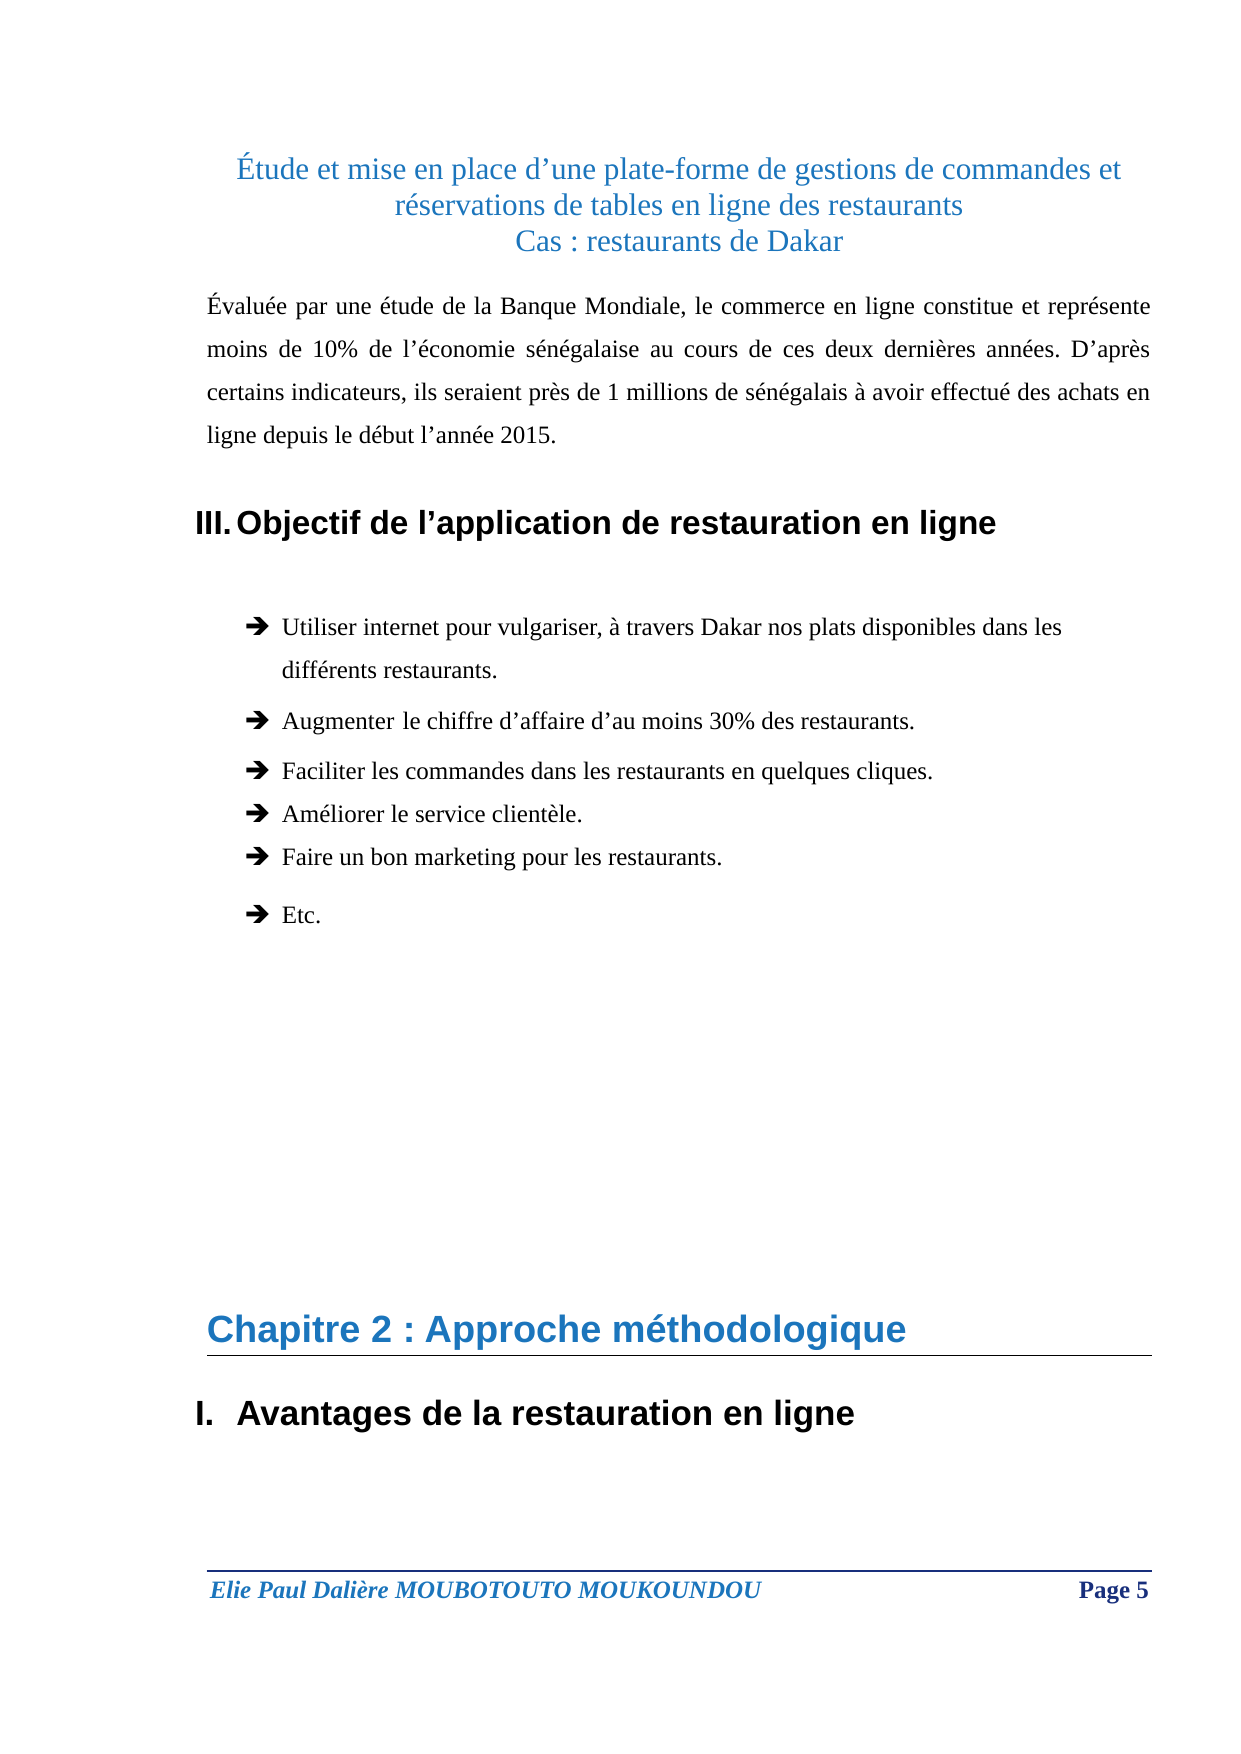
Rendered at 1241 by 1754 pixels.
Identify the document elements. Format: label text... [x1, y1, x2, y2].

subtitle Avantages de la restauration en ligne [195, 1393, 1152, 1433]
list Faire un bon marketing pour les restaurants. [244, 842, 1152, 871]
list Utiliser internet pour vulgariser, à travers Dakar nos plats disponibles dans les différents restaurants. [244, 612, 1152, 684]
text Évaluée par une étude de la Banque Mondiale, le commerce en ligne constitue et représente moins de 10% de l’économie sénégalaise au cours de ces deux dernières années. D’après certains indicateurs, ils seraient près de 1 millions de sénégalais à avoir effectué des achats en ligne depuis le début l’année 2015. [207, 291, 1152, 449]
list Améliorer le service clientèle. [244, 799, 1152, 828]
subtitle Chapitre 2 : Approche méthodologique [207, 1307, 1152, 1355]
list Augmenter le chiffre d’affaire d’au moins 30% des restaurants. [244, 699, 1152, 737]
subtitle Objectif de l’application de restauration en ligne [195, 503, 1152, 541]
list Faciliter les commandes dans les restaurants en quelques cliques. [244, 756, 1152, 785]
list Etc. [244, 900, 1152, 929]
